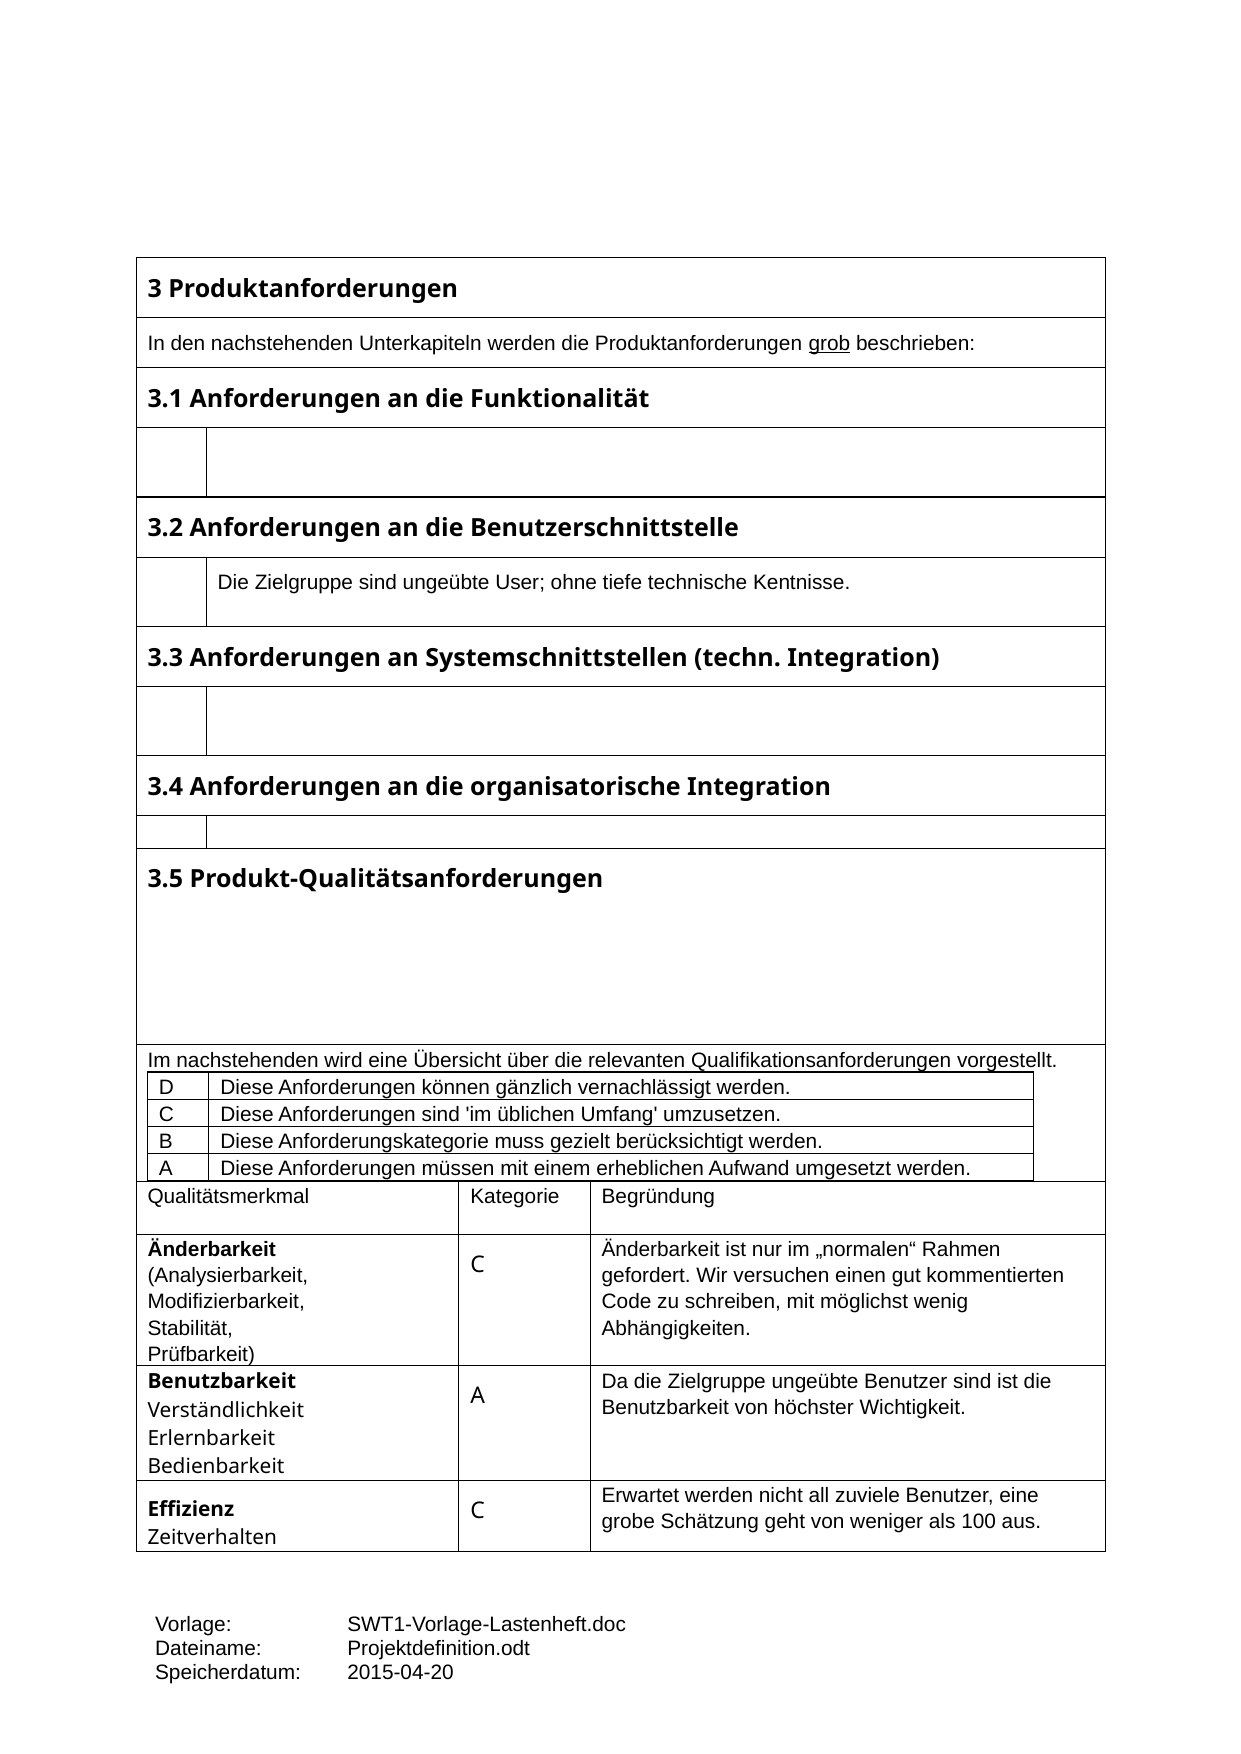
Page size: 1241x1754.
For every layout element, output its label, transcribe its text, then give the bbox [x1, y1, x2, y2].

table_header D [148, 1073, 208, 1098]
table_cell [207, 687, 1105, 755]
table_cell 3.5 Produkt-Qualitätsanforderungen [137, 849, 1105, 1044]
table_cell Da die Zielgruppe ungeübte Benutzer sind ist die Benutzbarkeit von höchster Wichtigkeit. [591, 1366, 1105, 1480]
table_cell Effizienz Zeitverhalten [137, 1481, 458, 1551]
table_cell Die Zielgruppe sind ungeübte User; ohne tiefe technische Kentnisse. [207, 558, 1105, 626]
table_cell Änderbarkeit (Analysierbarkeit, Modifizierbarkeit, Stabilität, Prüfbarkeit) [137, 1235, 458, 1365]
table_cell [137, 428, 206, 496]
table_cell 3.3 Anforderungen an Systemschnittstellen (techn. Integration) [137, 627, 1105, 686]
table_cell Diese Anforderungen sind 'im üblichen Umfang' umzusetzen. [209, 1100, 1033, 1126]
table_header Diese Anforderungen können gänzlich vernachlässigt werden. [209, 1073, 1033, 1098]
table_cell Begründung [591, 1182, 1105, 1234]
table_cell C [148, 1100, 208, 1126]
table_cell Kategorie [459, 1182, 590, 1234]
table_cell 3.1 Anforderungen an die Funktionalität [137, 368, 1105, 427]
table_cell 3.4 Anforderungen an die organisatorische Integration [137, 756, 1105, 815]
table_cell In den nachstehenden Unterkapiteln werden die Produktanforderungen grob beschrieben: [137, 318, 1105, 367]
table_cell C [459, 1235, 590, 1365]
table_cell [137, 816, 206, 847]
table_cell Änderbarkeit ist nur im „normalen“ Rahmen gefordert. Wir versuchen einen gut kommentierten Code zu schreiben, mit möglichst wenig Abhängigkeiten. [591, 1235, 1105, 1365]
table_cell 3.2 Anforderungen an die Benutzerschnittstelle [137, 498, 1105, 557]
table_cell Im nachstehenden wird eine Übersicht über die relevanten Qualifikationsanforderungen vorgestellt. [137, 1045, 1105, 1181]
table_cell C [459, 1481, 590, 1551]
table_cell A [459, 1366, 590, 1480]
table_cell Qualitätsmerkmal [137, 1182, 458, 1234]
table_cell [207, 816, 1105, 847]
table_cell [137, 558, 206, 626]
table_header 3 Produktanforderungen [137, 258, 1105, 317]
table_cell B [148, 1127, 208, 1153]
table_cell [137, 687, 206, 755]
table_cell [207, 428, 1105, 496]
table_cell Erwartet werden nicht all zuviele Benutzer, eine grobe Schätzung geht von weniger als 100 aus. [591, 1481, 1105, 1551]
table_cell A [148, 1154, 208, 1180]
table_cell Benutzbarkeit Verständlichkeit Erlernbarkeit Bedienbarkeit [137, 1366, 458, 1480]
table_cell Diese Anforderungskategorie muss gezielt berücksichtigt werden. [209, 1127, 1033, 1153]
table_cell Diese Anforderungen müssen mit einem erheblichen Aufwand umgesetzt werden. [209, 1154, 1033, 1180]
